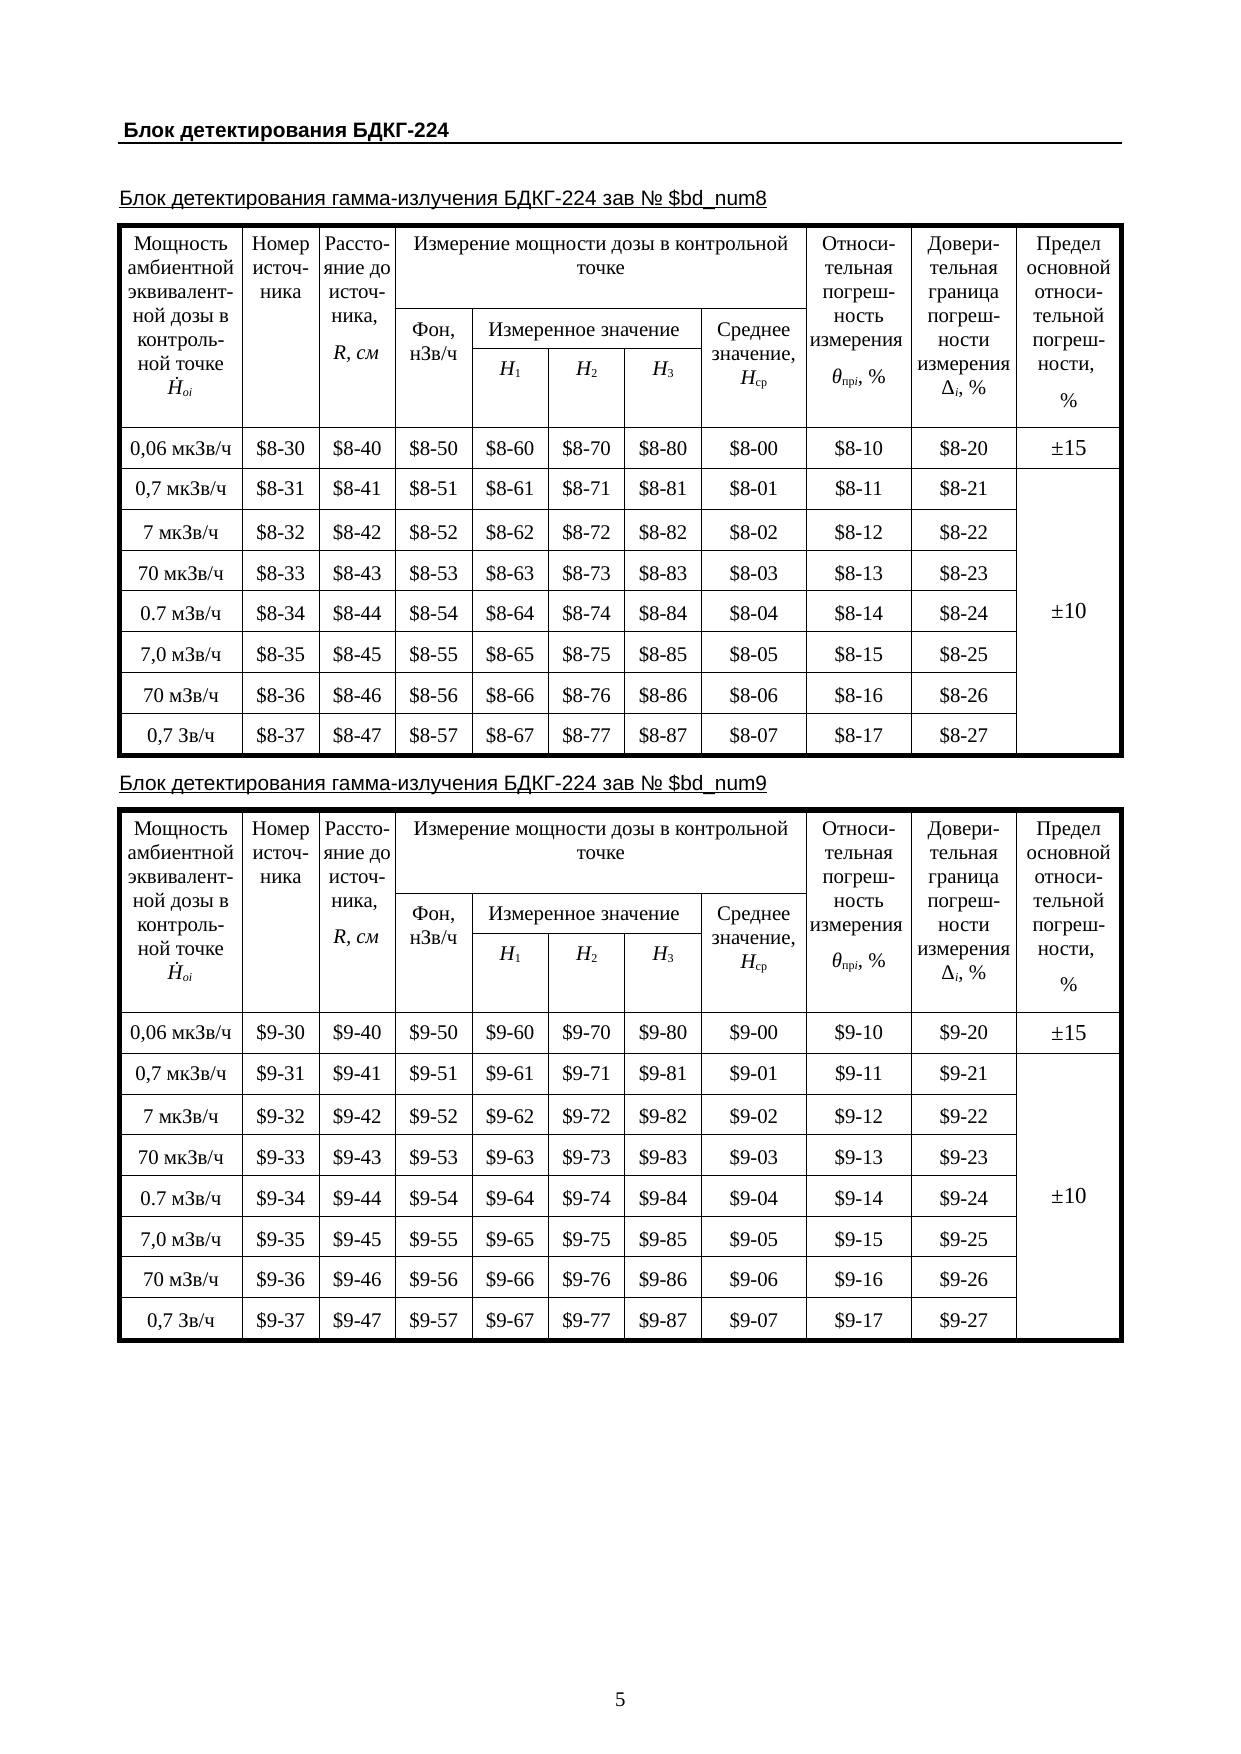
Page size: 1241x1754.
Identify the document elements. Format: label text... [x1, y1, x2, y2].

table_cell $8-12 [807, 510, 911, 549]
table_cell $8-10 [807, 428, 911, 468]
table_cell $8-67 [473, 714, 548, 753]
table_cell $9-02 [702, 1095, 806, 1134]
table_cell $9-67 [473, 1298, 548, 1338]
table_cell $8-07 [702, 714, 806, 753]
table_cell $8-26 [912, 673, 1016, 712]
table_cell $8-16 [807, 673, 911, 712]
table_cell 0.7 мЗв/ч [122, 591, 242, 631]
table_cell $9-84 [625, 1176, 701, 1216]
table_cell Мощность амбиентной эквивалент-ной дозы в контроль-ной точке Ḣoi [122, 228, 242, 427]
table_cell $8-84 [625, 591, 701, 631]
table_cell $9-31 [243, 1054, 319, 1093]
table_cell $8-40 [320, 428, 395, 468]
table_cell $8-02 [702, 510, 806, 549]
table_cell $9-74 [549, 1176, 624, 1216]
table_cell $9-13 [807, 1135, 911, 1175]
table_cell 0,06 мкЗв/ч [122, 428, 242, 468]
table_cell $8-22 [912, 510, 1016, 549]
table_cell H2 [549, 349, 624, 427]
table_cell Довери-тельная граница погреш-ности измерения Δi, % [912, 813, 1016, 1012]
table_cell $8-30 [243, 428, 319, 468]
table_cell $8-87 [625, 714, 701, 753]
table_cell $9-80 [625, 1013, 701, 1053]
table_cell 0.7 мЗв/ч [122, 1176, 242, 1216]
table_cell Среднее значение, Hср [702, 894, 806, 1012]
table_cell $9-41 [320, 1054, 395, 1093]
table_cell $8-80 [625, 428, 701, 468]
table_cell $8-34 [243, 591, 319, 631]
table_cell $8-81 [625, 469, 701, 509]
table_cell $9-65 [473, 1217, 548, 1256]
table_cell $9-16 [807, 1257, 911, 1297]
table_cell $8-25 [912, 632, 1016, 672]
table_cell $9-52 [396, 1095, 472, 1134]
table_cell $9-33 [243, 1135, 319, 1175]
table_cell H3 [625, 934, 701, 1012]
table_cell $9-15 [807, 1217, 911, 1256]
table_cell H2 [549, 934, 624, 1012]
table_cell 7 мкЗв/ч [122, 1095, 242, 1134]
table_cell 70 мЗв/ч [122, 673, 242, 712]
table_cell ±10 [1017, 469, 1119, 753]
table_cell $8-20 [912, 428, 1016, 468]
table_cell $9-23 [912, 1135, 1016, 1175]
table_cell $8-47 [320, 714, 395, 753]
table_cell $8-11 [807, 469, 911, 509]
table_cell $9-40 [320, 1013, 395, 1053]
table_cell $8-35 [243, 632, 319, 672]
table_cell $8-76 [549, 673, 624, 712]
table_header Блок детектирования гамма-излучения БДКГ-224 зав № $bd_num8 [119, 174, 1121, 223]
table_cell $8-85 [625, 632, 701, 672]
table_cell $8-73 [549, 551, 624, 590]
table_cell 70 мЗв/ч [122, 1257, 242, 1297]
table_cell $9-73 [549, 1135, 624, 1175]
table_cell $8-77 [549, 714, 624, 753]
table_cell $9-56 [396, 1257, 472, 1297]
table_cell $9-85 [625, 1217, 701, 1256]
table_cell Предел основной относи-тельной погреш-ности, % [1017, 813, 1119, 1012]
table_cell Фон, нЗв/ч [396, 309, 472, 427]
table_cell ±15 [1017, 1013, 1119, 1053]
table_cell Рассто-яние до источ-ника, R, см [320, 813, 395, 1012]
table_cell $9-45 [320, 1217, 395, 1256]
table_cell $9-35 [243, 1217, 319, 1256]
table_cell $9-20 [912, 1013, 1016, 1053]
table_cell $9-27 [912, 1298, 1016, 1338]
table_cell $9-64 [473, 1176, 548, 1216]
table_cell $8-70 [549, 428, 624, 468]
table_cell $8-15 [807, 632, 911, 672]
table_cell Измеренное значение [473, 894, 701, 932]
table_cell $8-13 [807, 551, 911, 590]
table_cell $8-00 [702, 428, 806, 468]
table_cell $9-25 [912, 1217, 1016, 1256]
table_cell $9-04 [702, 1176, 806, 1216]
table_cell $8-46 [320, 673, 395, 712]
table_cell $8-05 [702, 632, 806, 672]
table_cell $8-44 [320, 591, 395, 631]
table_cell $8-53 [396, 551, 472, 590]
table_cell $9-26 [912, 1257, 1016, 1297]
table_cell $8-17 [807, 714, 911, 753]
table_cell $9-14 [807, 1176, 911, 1216]
table_cell $9-00 [702, 1013, 806, 1053]
table_cell $9-32 [243, 1095, 319, 1134]
table_cell $8-31 [243, 469, 319, 509]
table_cell 70 мкЗв/ч [122, 1135, 242, 1175]
table_cell $8-61 [473, 469, 548, 509]
table_cell $9-03 [702, 1135, 806, 1175]
table_cell 0,06 мкЗв/ч [122, 1013, 242, 1053]
table_cell $8-56 [396, 673, 472, 712]
table_cell $9-07 [702, 1298, 806, 1338]
table_cell 7,0 мЗв/ч [122, 632, 242, 672]
table_cell $9-24 [912, 1176, 1016, 1216]
table_cell $9-30 [243, 1013, 319, 1053]
table_cell $9-44 [320, 1176, 395, 1216]
table_cell 7 мкЗв/ч [122, 510, 242, 549]
table_cell $8-54 [396, 591, 472, 631]
table_cell $9-86 [625, 1257, 701, 1297]
table_cell $9-82 [625, 1095, 701, 1134]
table_cell $9-72 [549, 1095, 624, 1134]
table_cell $8-62 [473, 510, 548, 549]
table_cell $9-10 [807, 1013, 911, 1053]
table_cell $8-65 [473, 632, 548, 672]
table_cell $9-47 [320, 1298, 395, 1338]
table_cell 0,7 мкЗв/ч [122, 1054, 242, 1093]
table_cell $8-64 [473, 591, 548, 631]
table_cell 0,7 Зв/ч [122, 1298, 242, 1338]
table_cell Предел основной относи-тельной погреш-ности, % [1017, 228, 1119, 427]
table_cell $8-55 [396, 632, 472, 672]
table_cell $9-81 [625, 1054, 701, 1093]
table_cell $8-23 [912, 551, 1016, 590]
table_cell $9-43 [320, 1135, 395, 1175]
table_cell $9-76 [549, 1257, 624, 1297]
table_cell $8-21 [912, 469, 1016, 509]
table_header Блок детектирования гамма-излучения БДКГ-224 зав № $bd_num9 [119, 758, 1121, 807]
table_cell $8-27 [912, 714, 1016, 753]
table_cell $9-75 [549, 1217, 624, 1256]
table_cell $8-42 [320, 510, 395, 549]
table_cell $8-03 [702, 551, 806, 590]
table_cell $8-33 [243, 551, 319, 590]
table_cell $8-43 [320, 551, 395, 590]
table_cell ±15 [1017, 428, 1119, 468]
table_cell 0,7 мкЗв/ч [122, 469, 242, 509]
table_cell $8-83 [625, 551, 701, 590]
table_cell $8-06 [702, 673, 806, 712]
table_cell $9-37 [243, 1298, 319, 1338]
table_cell $9-60 [473, 1013, 548, 1053]
table_cell $8-24 [912, 591, 1016, 631]
table_cell Измерение мощности дозы в контрольной точке [396, 813, 806, 893]
table_cell Относи-тельная погреш-ность измерения θпрi, % [807, 813, 911, 1012]
table_cell 0,7 Зв/ч [122, 714, 242, 753]
table_cell H1 [473, 934, 548, 1012]
table_cell $9-21 [912, 1054, 1016, 1093]
table_cell $8-82 [625, 510, 701, 549]
table_cell $8-50 [396, 428, 472, 468]
table_cell $9-87 [625, 1298, 701, 1338]
table_cell Среднее значение, Hср [702, 309, 806, 427]
table_cell $8-72 [549, 510, 624, 549]
table_cell 7,0 мЗв/ч [122, 1217, 242, 1256]
table_cell Мощность амбиентной эквивалент-ной дозы в контроль-ной точке Ḣoi [122, 813, 242, 1012]
table_cell $9-77 [549, 1298, 624, 1338]
table_cell Номер источ-ника [243, 228, 319, 427]
table_cell ±10 [1017, 1054, 1119, 1338]
table_cell $8-57 [396, 714, 472, 753]
table_cell $8-41 [320, 469, 395, 509]
table_cell $8-60 [473, 428, 548, 468]
table_cell $8-32 [243, 510, 319, 549]
table_cell $8-52 [396, 510, 472, 549]
table_cell $8-75 [549, 632, 624, 672]
table_cell $8-63 [473, 551, 548, 590]
table_cell $9-50 [396, 1013, 472, 1053]
table_cell $9-34 [243, 1176, 319, 1216]
table_cell $8-66 [473, 673, 548, 712]
table_cell H3 [625, 349, 701, 427]
table_cell $9-83 [625, 1135, 701, 1175]
table_cell $9-53 [396, 1135, 472, 1175]
table_cell $8-51 [396, 469, 472, 509]
table_cell $9-61 [473, 1054, 548, 1093]
table_cell $9-11 [807, 1054, 911, 1093]
table_cell $9-22 [912, 1095, 1016, 1134]
table_cell $9-66 [473, 1257, 548, 1297]
table_cell $9-17 [807, 1298, 911, 1338]
table_cell $9-42 [320, 1095, 395, 1134]
table_cell $9-12 [807, 1095, 911, 1134]
table_cell $9-54 [396, 1176, 472, 1216]
table_cell $9-01 [702, 1054, 806, 1093]
table_cell $9-57 [396, 1298, 472, 1338]
table_cell Измеренное значение [473, 309, 701, 348]
table_cell $9-06 [702, 1257, 806, 1297]
table_cell Рассто-яние до источ-ника, R, см [320, 228, 395, 427]
table_cell $9-62 [473, 1095, 548, 1134]
table_cell Номер источ-ника [243, 813, 319, 1012]
table_cell $9-63 [473, 1135, 548, 1175]
table_cell $9-46 [320, 1257, 395, 1297]
table_cell $8-45 [320, 632, 395, 672]
table_cell H1 [473, 349, 548, 427]
table_cell $9-05 [702, 1217, 806, 1256]
table_cell $9-55 [396, 1217, 472, 1256]
table_cell Относи-тельная погреш-ность измерения θпрi, % [807, 228, 911, 427]
table_cell $8-04 [702, 591, 806, 631]
table_cell $8-14 [807, 591, 911, 631]
table_cell $8-37 [243, 714, 319, 753]
table_cell $9-51 [396, 1054, 472, 1093]
table_cell $8-74 [549, 591, 624, 631]
table_cell $8-86 [625, 673, 701, 712]
table_cell 70 мкЗв/ч [122, 551, 242, 590]
table_cell Довери-тельная граница погреш-ности измерения Δi, % [912, 228, 1016, 427]
table_cell $9-36 [243, 1257, 319, 1297]
table_cell $9-71 [549, 1054, 624, 1093]
table_cell Фон, нЗв/ч [396, 894, 472, 1012]
table_cell $8-36 [243, 673, 319, 712]
table_cell $8-71 [549, 469, 624, 509]
table_cell $8-01 [702, 469, 806, 509]
table_cell $9-70 [549, 1013, 624, 1053]
table_cell Измерение мощности дозы в контрольной точке [396, 228, 806, 308]
